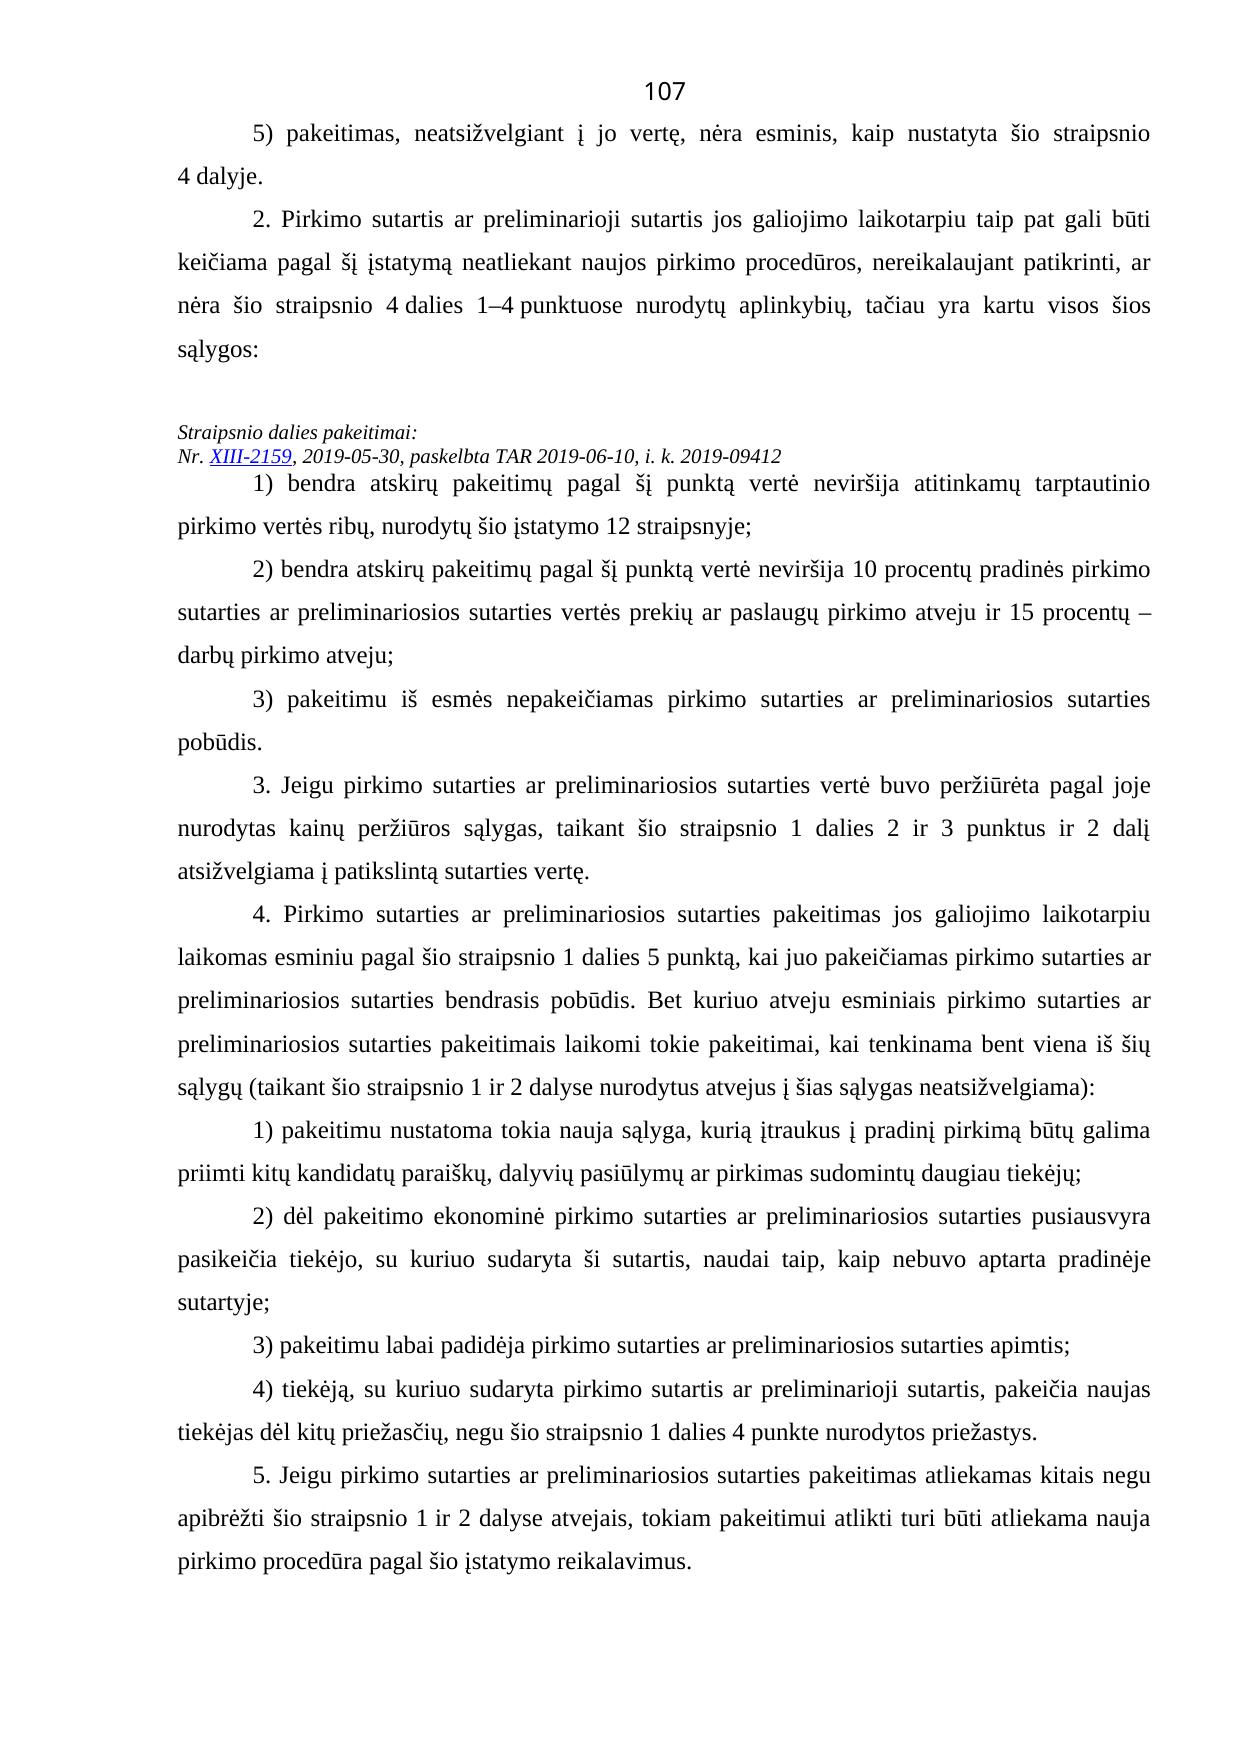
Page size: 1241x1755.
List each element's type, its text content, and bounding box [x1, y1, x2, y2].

text 5) pakeitimas, neatsižvelgiant į jo vertę, nėra esminis, kaip nustatyta šio straipsnio 4 dalyje. [177, 118, 1152, 190]
text 3) pakeitimu iš esmės nepakeičiamas pirkimo sutarties ar preliminariosios sutarties pobūdis. [177, 684, 1152, 756]
text 3) pakeitimu labai padidėja pirkimo sutarties ar preliminariosios sutarties apimtis; [177, 1331, 1152, 1359]
text 3. Jeigu pirkimo sutarties ar preliminariosios sutarties vertė buvo peržiūrėta pagal joje nurodytas kainų peržiūros sąlygas, taikant šio straipsnio 1 dalies 2 ir 3 punktus ir 2 dalį atsižvelgiama į patikslintą sutarties vertę. [177, 770, 1152, 885]
text 2) dėl pakeitimo ekonominė pirkimo sutarties ar preliminariosios sutarties pusiausvyra pasikeičia tiekėjo, su kuriuo sudaryta ši sutartis, naudai taip, kaip nebuvo aptarta pradinėje sutartyje; [177, 1201, 1152, 1316]
text Nr. XIII-2159, 2019-05-30, paskelbta TAR 2019-06-10, i. k. 2019-09412 [177, 444, 1152, 468]
text 4) tiekėją, su kuriuo sudaryta pirkimo sutartis ar preliminarioji sutartis, pakeičia naujas tiekėjas dėl kitų priežasčių, negu šio straipsnio 1 dalies 4 punkte nurodytos priežastys. [177, 1374, 1152, 1446]
text Straipsnio dalies pakeitimai: [177, 420, 1152, 444]
text 4. Pirkimo sutarties ar preliminariosios sutarties pakeitimas jos galiojimo laikotarpiu laikomas esminiu pagal šio straipsnio 1 dalies 5 punktą, kai juo pakeičiamas pirkimo sutarties ar preliminariosios sutarties bendrasis pobūdis. Bet kuriuo atveju esminiais pirkimo sutarties ar preliminariosios sutarties pakeitimais laikomi tokie pakeitimai, kai tenkinama bent viena iš šių sąlygų (taikant šio straipsnio 1 ir 2 dalyse nurodytus atvejus į šias sąlygas neatsižvelgiama): [177, 899, 1152, 1101]
text 1) pakeitimu nustatoma tokia nauja sąlyga, kurią įtraukus į pradinį pirkimą būtų galima priimti kitų kandidatų paraiškų, dalyvių pasiūlymų ar pirkimas sudomintų daugiau tiekėjų; [177, 1115, 1152, 1187]
text 5. Jeigu pirkimo sutarties ar preliminariosios sutarties pakeitimas atliekamas kitais negu apibrėžti šio straipsnio 1 ir 2 dalyse atvejais, tokiam pakeitimui atlikti turi būti atliekama nauja pirkimo procedūra pagal šio įstatymo reikalavimus. [177, 1460, 1152, 1575]
text 1) bendra atskirų pakeitimų pagal šį punktą vertė neviršija atitinkamų tarptautinio pirkimo vertės ribų, nurodytų šio įstatymo 12 straipsnyje; [177, 468, 1152, 540]
text 2) bendra atskirų pakeitimų pagal šį punktą vertė neviršija 10 procentų pradinės pirkimo sutarties ar preliminariosios sutarties vertės prekių ar paslaugų pirkimo atveju ir 15 procentų – darbų pirkimo atveju; [177, 554, 1152, 669]
text 2. Pirkimo sutartis ar preliminarioji sutartis jos galiojimo laikotarpiu taip pat gali būti keičiama pagal šį įstatymą neatliekant naujos pirkimo procedūros, nereikalaujant patikrinti, ar nėra šio straipsnio 4 dalies 1–4 punktuose nurodytų aplinkybių, tačiau yra kartu visos šios sąlygos: [177, 204, 1152, 362]
